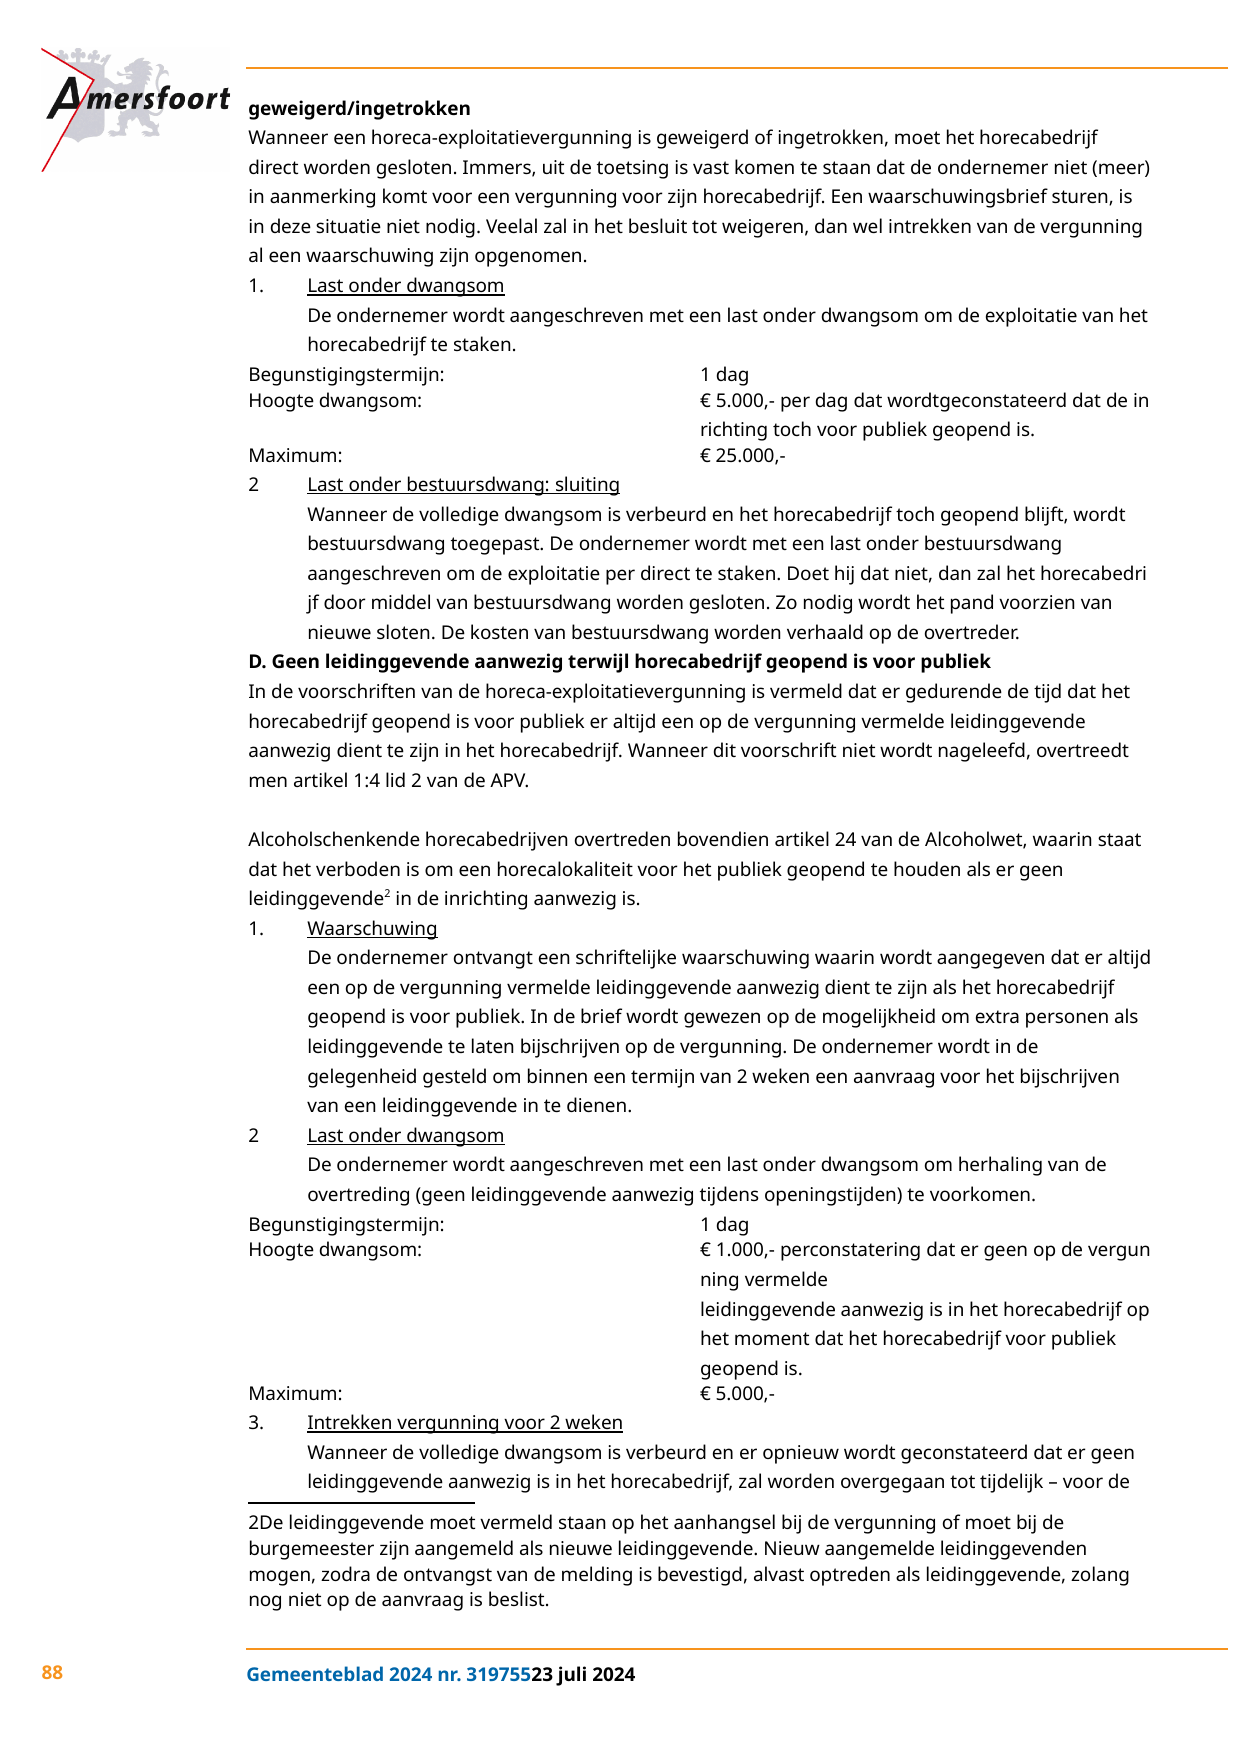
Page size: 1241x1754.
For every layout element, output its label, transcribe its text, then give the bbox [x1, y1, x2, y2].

list De ondernemer ontvangt een schriftelijke waarschuwing waarin wordt aangegeven dat er altijd een op de vergunning vermelde leidinggevende aanwezig dient te zijn als het horecabedrijf geopend is voor publiek. In de brief wordt gewezen op de mogelijkheid om extra personen als leidinggevende te laten bijschrijven op de vergunning. De ondernemer wordt in de gelegenheid gesteld om binnen een termijn van 2 weken een aanvraag voor het bijschrijven van een leidinggevende in te dienen. [248, 944, 1152, 1118]
table_cell € 1.000,- perconstatering dat er geen op de vergunning vermelde leidinggevende aanwezig is in het horecabedrijf op het moment dat het horecabedrijf voor publiek geopend is. [700, 1237, 1152, 1381]
list Waarschuwing [248, 915, 1152, 941]
text De leidinggevende moet vermeld staan op het aanhangsel bij de vergunning of moet bij de burgemeester zijn aangemeld als nieuwe leidinggevende. Nieuw aangemelde leidinggevenden mogen, zodra de ontvangst van de melding is bevestigd, alvast optreden als leidinggevende, zolang nog niet op de aanvraag is beslist. [248, 1509, 1152, 1612]
table_cell Maximum: [248, 1381, 700, 1406]
text In de voorschriften van de horeca-exploitatievergunning is vermeld dat er gedurende de tijd dat het horecabedrijf geopend is voor publiek er altijd een op de vergunning vermelde leidinggevende aanwezig dient te zijn in het horecabedrijf. Wanneer dit voorschrift niet wordt nageleefd, overtreedt men artikel 1:4 lid 2 van de APV. [248, 678, 1152, 793]
table_cell € 25.000,- [700, 442, 1152, 468]
list Wanneer de volledige dwangsom is verbeurd en er opnieuw wordt geconstateerd dat er geen leidinggevende aanwezig is in het horecabedrijf, zal worden overgegaan tot tijdelijk – voor de [248, 1439, 1152, 1494]
list Last onder bestuursdwang: sluiting [248, 471, 1152, 497]
table_cell € 5.000,- per dag dat wordtgeconstateerd dat de inrichting toch voor publiek geopend is. [700, 387, 1152, 442]
text Alcoholschenkende horecabedrijven overtreden bovendien artikel 24 van de Alcoholwet, waarin staat dat het verboden is om een horecalokaliteit voor het publiek geopend te houden als er geen leidinggevende in de inrichting aanwezig is. [248, 826, 1152, 911]
list Last onder dwangsom [248, 1122, 1152, 1148]
text D. Geen leidinggevende aanwezig terwijl horecabedrijf geopend is voor publiek [248, 649, 1152, 674]
table_header 1 dag [700, 361, 1152, 387]
list Intrekken vergunning voor 2 weken [248, 1409, 1152, 1435]
table_cell € 5.000,- [700, 1381, 1152, 1406]
table_cell Maximum: [248, 442, 700, 468]
picture [41, 47, 231, 172]
list De ondernemer wordt aangeschreven met een last onder dwangsom om herhaling van de overtreding (geen leidinggevende aanwezig tijdens openingstijden) te voorkomen. [248, 1152, 1152, 1207]
list Wanneer de volledige dwangsom is verbeurd en het horecabedrijf toch geopend blijft, wordt bestuursdwang toegepast. De ondernemer wordt met een last onder bestuursdwang aangeschreven om de exploitatie per direct te staken. Doet hij dat niet, dan zal het horecabedrijf door middel van bestuursdwang worden gesloten. Zo nodig wordt het pand voorzien van nieuwe sloten. De kosten van bestuursdwang worden verhaald op de overtreder. [248, 501, 1152, 645]
table_header Begunstigingstermijn: [248, 1211, 700, 1237]
table_cell Hoogte dwangsom: [248, 387, 700, 442]
table_header 1 dag [700, 1211, 1152, 1237]
text geweigerd/ingetrokken [248, 95, 1152, 121]
table_header Begunstigingstermijn: [248, 361, 700, 387]
list De ondernemer wordt aangeschreven met een last onder dwangsom om de exploitatie van het horecabedrijf te staken. [248, 302, 1152, 357]
text Wanneer een horeca-exploitatievergunning is geweigerd of ingetrokken, moet het horecabedrijf direct worden gesloten. Immers, uit de toetsing is vast komen te staan dat de ondernemer niet (meer) in aanmerking komt voor een vergunning voor zijn horecabedrijf. Een waarschuwingsbrief sturen, is in deze situatie niet nodig. Veelal zal in het besluit tot weigeren, dan wel intrekken van de vergunning al een waarschuwing zijn opgenomen. [248, 124, 1152, 268]
table_cell Hoogte dwangsom: [248, 1237, 700, 1381]
list Last onder dwangsom [248, 272, 1152, 298]
